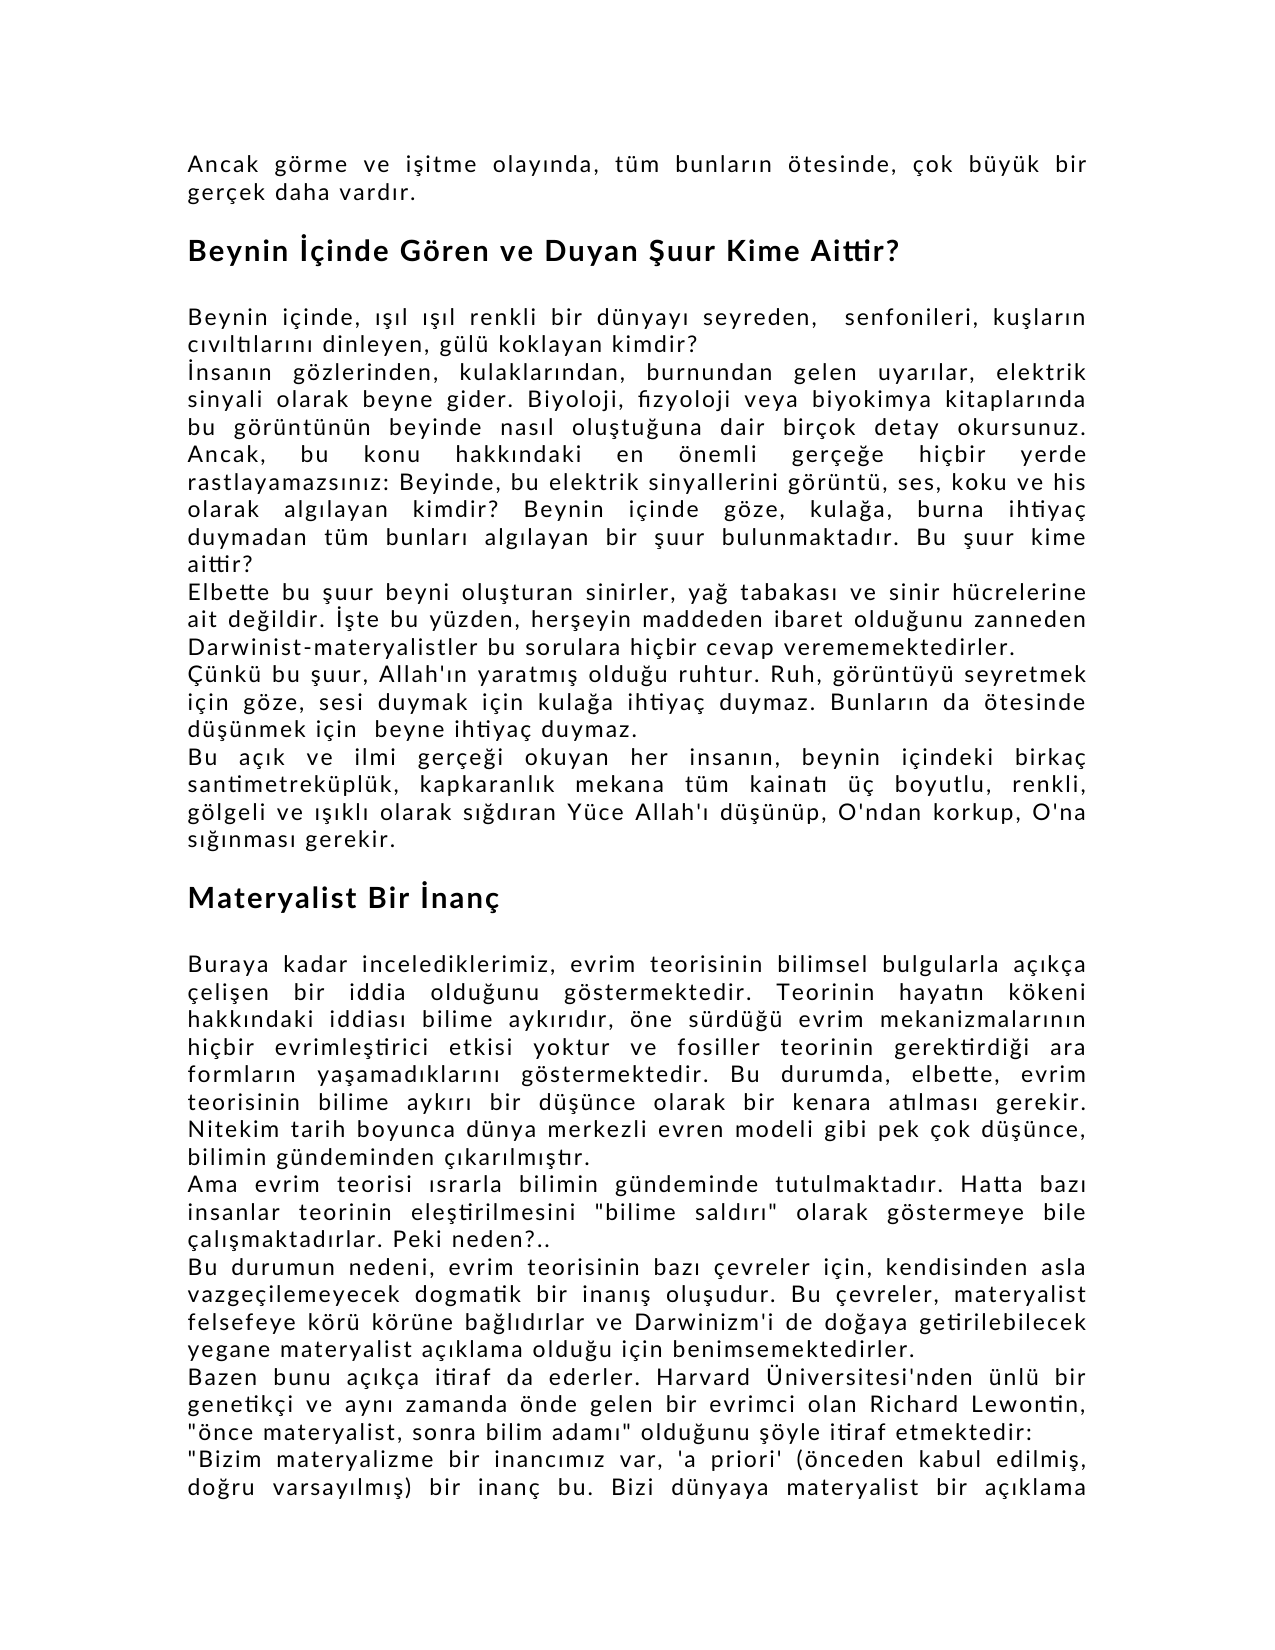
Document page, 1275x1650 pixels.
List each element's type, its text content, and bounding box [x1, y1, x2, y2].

text Ancak görme ve işitme olayında, tüm bunların ötesinde, çok büyük bir gerçek daha vardır. [187, 150, 1087, 205]
text Bazen bunu açıkça itiraf da ederler. Harvard Üniversitesi'nden ünlü bir genetikçi ve aynı zamanda önde gelen bir evrimci olan Richard Lewontin, "önce materyalist, sonra bilim adamı" olduğunu şöyle itiraf etmektedir: [187, 1362, 1087, 1445]
text "Bizim materyalizme bir inancımız var, 'a priori' (önceden kabul edilmiş, doğru varsayılmış) bir inanç bu. Bizi dünyaya materyalist bir açıklama [187, 1445, 1087, 1500]
text Elbette bu şuur beyni oluşturan sinirler, yağ tabakası ve sinir hücrelerine ait değildir. İşte bu yüzden, herşeyin maddeden ibaret olduğunu zanneden Darwinist-materyalistler bu sorulara hiçbir cevap verememektedirler. [187, 577, 1087, 660]
text Bu durumun nedeni, evrim teorisinin bazı çevreler için, kendisinden asla vazgeçilemeyecek dogmatik bir inanış oluşudur. Bu çevreler, materyalist felsefeye körü körüne bağlıdırlar ve Darwinizm'i de doğaya getirilebilecek yegane materyalist açıklama olduğu için benimsemektedirler. [187, 1252, 1087, 1362]
text Beynin içinde, ışıl ışıl renkli bir dünyayı seyreden, senfonileri, kuşların cıvıltılarını dinleyen, gülü koklayan kimdir? [187, 302, 1087, 357]
text Beynin İçinde Gören ve Duyan Şuur Kime Aittir? [187, 232, 1087, 267]
text Bu açık ve ilmi gerçeği okuyan her insanın, beynin içindeki birkaç santimetreküplük, kapkaranlık mekana tüm kainatı üç boyutlu, renkli, gölgeli ve ışıklı olarak sığdıran Yüce Allah'ı düşünüp, O'ndan korkup, O'na sığınması gerekir. [187, 742, 1087, 852]
text Buraya kadar incelediklerimiz, evrim teorisinin bilimsel bulgularla açıkça çelişen bir iddia olduğunu göstermektedir. Teorinin hayatın kökeni hakkındaki iddiası bilime aykırıdır, öne sürdüğü evrim mekanizmalarının hiçbir evrimleştirici etkisi yoktur ve fosiller teorinin gerektirdiği ara formların yaşamadıklarını göstermektedir. Bu durumda, elbette, evrim teorisinin bilime aykırı bir düşünce olarak bir kenara atılması gerekir. Nitekim tarih boyunca dünya merkezli evren modeli gibi pek çok düşünce, bilimin gündeminden çıkarılmıştır. [187, 950, 1087, 1170]
text Çünkü bu şuur, Allah'ın yaratmış olduğu ruhtur. Ruh, görüntüyü seyretmek için göze, sesi duymak için kulağa ihtiyaç duymaz. Bunların da ötesinde düşünmek için beyne ihtiyaç duymaz. [187, 660, 1087, 742]
text Ama evrim teorisi ısrarla bilimin gündeminde tutulmaktadır. Hatta bazı insanlar teorinin eleştirilmesini "bilime saldırı" olarak göstermeye bile çalışmaktadırlar. Peki neden?.. [187, 1170, 1087, 1252]
text Materyalist Bir İnanç [187, 880, 1087, 915]
text İnsanın gözlerinden, kulaklarından, burnundan gelen uyarılar, elektrik sinyali olarak beyne gider. Biyoloji, fizyoloji veya biyokimya kitaplarında bu görüntünün beyinde nasıl oluştuğuna dair birçok detay okursunuz. Ancak, bu konu hakkındaki en önemli gerçeğe hiçbir yerde rastlayamazsınız: Beyinde, bu elektrik sinyallerini görüntü, ses, koku ve his olarak algılayan kimdir? Beynin içinde göze, kulağa, burna ihtiyaç duymadan tüm bunları algılayan bir şuur bulunmaktadır. Bu şuur kime aittir? [187, 357, 1087, 577]
